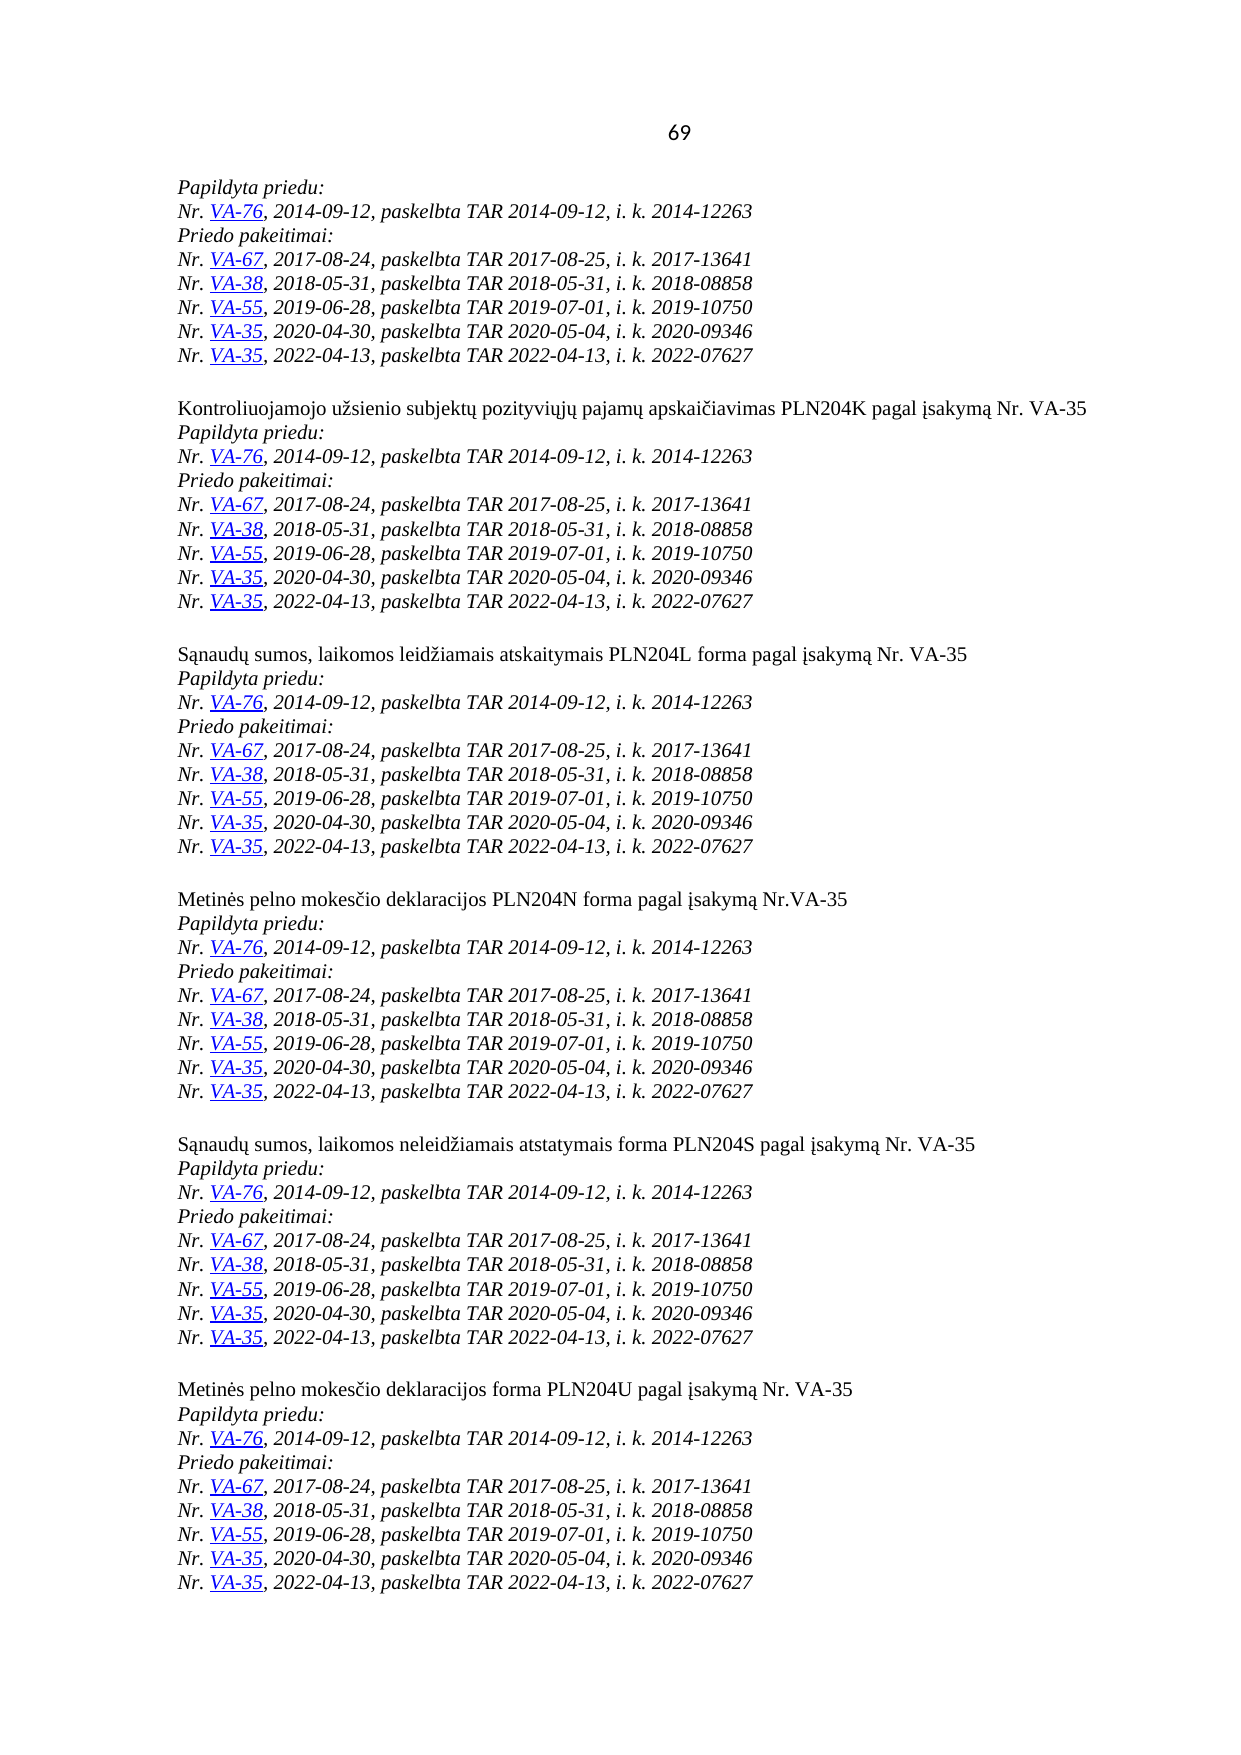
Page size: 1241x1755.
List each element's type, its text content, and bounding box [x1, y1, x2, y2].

text Nr. VA-35, 2020-04-30, paskelbta TAR 2020-05-04, i. k. 2020-09346 [177, 1055, 1181, 1079]
text Nr. VA-67, 2017-08-24, paskelbta TAR 2017-08-25, i. k. 2017-13641 [177, 738, 1181, 762]
text Nr. VA-76, 2014-09-12, paskelbta TAR 2014-09-12, i. k. 2014-12263 [177, 935, 1181, 959]
text Nr. VA-38, 2018-05-31, paskelbta TAR 2018-05-31, i. k. 2018-08858 [177, 1252, 1181, 1276]
text Priedo pakeitimai: [177, 714, 1181, 738]
text Nr. VA-35, 2022-04-13, paskelbta TAR 2022-04-13, i. k. 2022-07627 [177, 1079, 1181, 1103]
text Nr. VA-38, 2018-05-31, paskelbta TAR 2018-05-31, i. k. 2018-08858 [177, 1498, 1181, 1522]
text Nr. VA-67, 2017-08-24, paskelbta TAR 2017-08-25, i. k. 2017-13641 [177, 983, 1181, 1007]
text Nr. VA-76, 2014-09-12, paskelbta TAR 2014-09-12, i. k. 2014-12263 [177, 1426, 1181, 1449]
text Nr. VA-55, 2019-06-28, paskelbta TAR 2019-07-01, i. k. 2019-10750 [177, 786, 1181, 810]
text Papildyta priedu: [177, 420, 1181, 444]
text Nr. VA-76, 2014-09-12, paskelbta TAR 2014-09-12, i. k. 2014-12263 [177, 199, 1181, 223]
text Papildyta priedu: [177, 175, 1181, 199]
text Priedo pakeitimai: [177, 1449, 1181, 1474]
text Nr. VA-55, 2019-06-28, paskelbta TAR 2019-07-01, i. k. 2019-10750 [177, 1031, 1181, 1055]
text Nr. VA-35, 2022-04-13, paskelbta TAR 2022-04-13, i. k. 2022-07627 [177, 589, 1181, 613]
text Nr. VA-55, 2019-06-28, paskelbta TAR 2019-07-01, i. k. 2019-10750 [177, 295, 1181, 319]
text Nr. VA-55, 2019-06-28, paskelbta TAR 2019-07-01, i. k. 2019-10750 [177, 541, 1181, 564]
text Nr. VA-67, 2017-08-24, paskelbta TAR 2017-08-25, i. k. 2017-13641 [177, 492, 1181, 516]
text Nr. VA-67, 2017-08-24, paskelbta TAR 2017-08-25, i. k. 2017-13641 [177, 1228, 1181, 1252]
text Nr. VA-67, 2017-08-24, paskelbta TAR 2017-08-25, i. k. 2017-13641 [177, 1474, 1181, 1498]
text Nr. VA-38, 2018-05-31, paskelbta TAR 2018-05-31, i. k. 2018-08858 [177, 271, 1181, 295]
text Nr. VA-67, 2017-08-24, paskelbta TAR 2017-08-25, i. k. 2017-13641 [177, 247, 1181, 271]
text Metinės pelno mokesčio deklaracijos PLN204N forma pagal įsakymą Nr.VA-35 [177, 887, 1181, 911]
text Priedo pakeitimai: [177, 223, 1181, 247]
text Nr. VA-38, 2018-05-31, paskelbta TAR 2018-05-31, i. k. 2018-08858 [177, 516, 1181, 541]
text Nr. VA-38, 2018-05-31, paskelbta TAR 2018-05-31, i. k. 2018-08858 [177, 1007, 1181, 1031]
text Nr. VA-76, 2014-09-12, paskelbta TAR 2014-09-12, i. k. 2014-12263 [177, 689, 1181, 714]
text Nr. VA-35, 2022-04-13, paskelbta TAR 2022-04-13, i. k. 2022-07627 [177, 343, 1181, 367]
text Nr. VA-35, 2020-04-30, paskelbta TAR 2020-05-04, i. k. 2020-09346 [177, 319, 1181, 343]
text Metinės pelno mokesčio deklaracijos forma PLN204U pagal įsakymą Nr. VA-35 [177, 1377, 1181, 1401]
text Kontroliuojamojo užsienio subjektų pozityviųjų pajamų apskaičiavimas PLN204K pagal įsakymą Nr. VA-35 [177, 396, 1181, 420]
text Nr. VA-35, 2022-04-13, paskelbta TAR 2022-04-13, i. k. 2022-07627 [177, 1324, 1181, 1349]
text Nr. VA-55, 2019-06-28, paskelbta TAR 2019-07-01, i. k. 2019-10750 [177, 1276, 1181, 1301]
text Sąnaudų sumos, laikomos leidžiamais atskaitymais PLN204L forma pagal įsakymą Nr. VA-35 [177, 641, 1181, 666]
text Nr. VA-35, 2020-04-30, paskelbta TAR 2020-05-04, i. k. 2020-09346 [177, 564, 1181, 589]
text Papildyta priedu: [177, 1401, 1181, 1426]
text Nr. VA-35, 2022-04-13, paskelbta TAR 2022-04-13, i. k. 2022-07627 [177, 1570, 1181, 1594]
text Nr. VA-35, 2020-04-30, paskelbta TAR 2020-05-04, i. k. 2020-09346 [177, 810, 1181, 834]
text Nr. VA-55, 2019-06-28, paskelbta TAR 2019-07-01, i. k. 2019-10750 [177, 1522, 1181, 1546]
text Nr. VA-76, 2014-09-12, paskelbta TAR 2014-09-12, i. k. 2014-12263 [177, 444, 1181, 468]
text Priedo pakeitimai: [177, 468, 1181, 492]
text Papildyta priedu: [177, 911, 1181, 935]
text Nr. VA-76, 2014-09-12, paskelbta TAR 2014-09-12, i. k. 2014-12263 [177, 1180, 1181, 1204]
text Priedo pakeitimai: [177, 1204, 1181, 1228]
text Priedo pakeitimai: [177, 959, 1181, 983]
text Nr. VA-35, 2020-04-30, paskelbta TAR 2020-05-04, i. k. 2020-09346 [177, 1301, 1181, 1324]
text Nr. VA-35, 2020-04-30, paskelbta TAR 2020-05-04, i. k. 2020-09346 [177, 1546, 1181, 1570]
text Nr. VA-35, 2022-04-13, paskelbta TAR 2022-04-13, i. k. 2022-07627 [177, 834, 1181, 858]
text Nr. VA-38, 2018-05-31, paskelbta TAR 2018-05-31, i. k. 2018-08858 [177, 762, 1181, 786]
text Papildyta priedu: [177, 666, 1181, 689]
text Sąnaudų sumos, laikomos neleidžiamais atstatymais forma PLN204S pagal įsakymą Nr. VA-35 [177, 1132, 1181, 1156]
text Papildyta priedu: [177, 1156, 1181, 1180]
